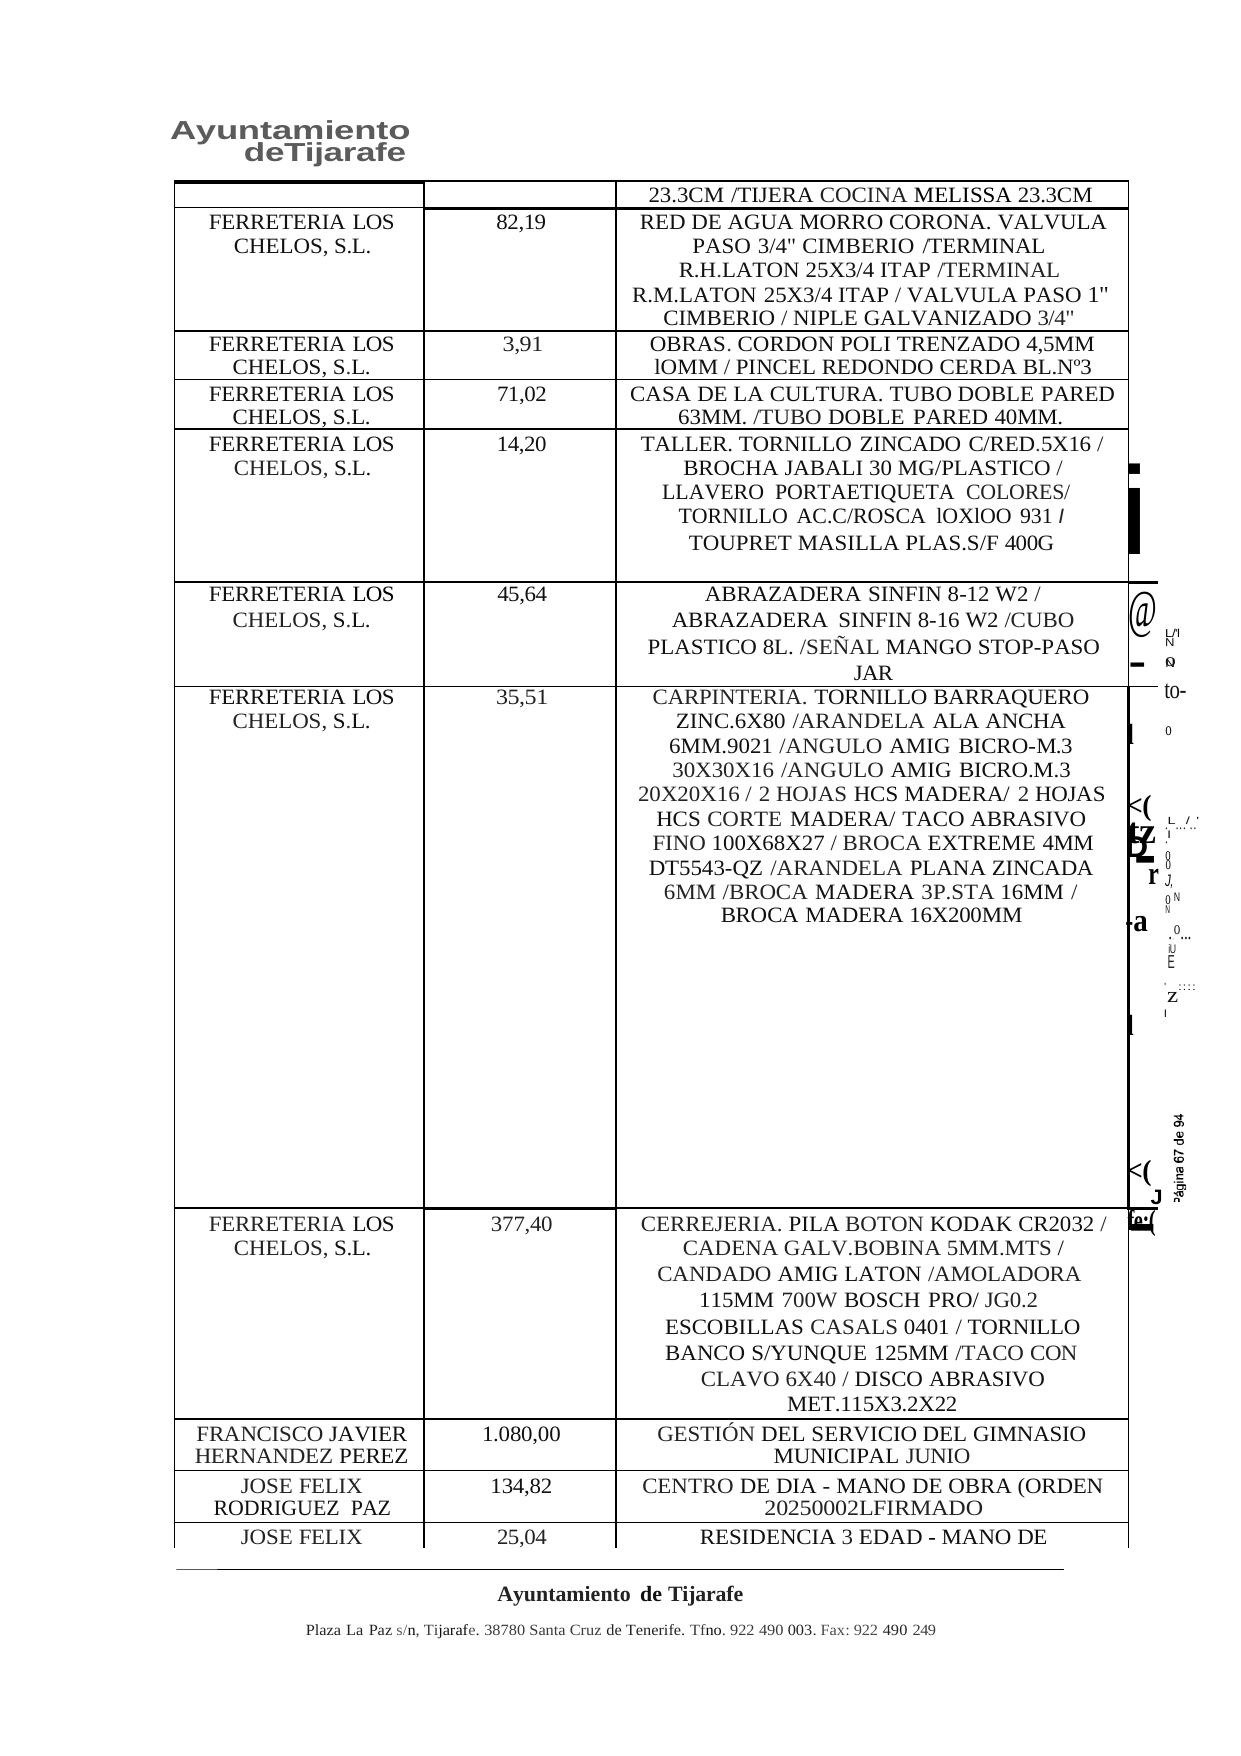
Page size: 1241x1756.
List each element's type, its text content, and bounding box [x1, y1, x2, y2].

table_cell [425, 1262, 615, 1288]
table_cell [175, 831, 423, 855]
table_cell HCS CORTE MADERA/ TACO ABRASIVO [617, 806, 1127, 831]
table_cell [425, 282, 615, 306]
table_cell CADENA GALV.BOBINA 5MM.MTS / [617, 1236, 1128, 1262]
table_cell [425, 480, 615, 504]
table_cell MET.115X3.2X22 [617, 1394, 1128, 1418]
table_cell JOSE FELIX [175, 1523, 423, 1548]
table_cell RED DE AGUA MORRO CORONA. VALVULA [617, 210, 1128, 234]
table_cell [1129, 1418, 1158, 1446]
table_cell [175, 1394, 423, 1418]
text .,o... [1168, 920, 1199, 944]
table_cell [425, 528, 615, 581]
text o [1165, 853, 1171, 874]
table_cell [425, 855, 615, 879]
table_cell 71,02 [425, 380, 615, 406]
table_cell FERRETERIA LOS [175, 687, 423, 709]
table_cell PASO 3/4" CIMBERIO /TERMINAL [617, 234, 1128, 258]
table_cell FINO 100X68X27 / BROCA EXTREME 4MM [617, 831, 1127, 855]
text iU [1171, 944, 1199, 956]
table_cell 35,51 [425, 687, 615, 709]
table_cell TALLER. TORNILLO ZINCADO C/RED.5X16 / [617, 430, 1128, 456]
table_cell LLAVERO PORTAETIQUETA COLORES/ [617, 480, 1128, 504]
table_cell [175, 903, 423, 1207]
table_cell 63MM. /TUBO DOBLE PARED 40MM. [617, 406, 1128, 428]
table_cell BROCHA JABALI 30 MG/PLASTICO / [617, 456, 1128, 479]
table_cell fe:( [1152, 1210, 1158, 1236]
table_cell [425, 504, 615, 528]
table_cell FERRETERIA LOS [175, 332, 423, 356]
table_cell CANDADO AMIG LATON /AMOLADORA [617, 1262, 1128, 1288]
table_cell [175, 504, 423, 528]
table_cell HERNANDEZ PEREZ [175, 1446, 423, 1470]
table_cell [175, 528, 423, 581]
table_cell [1129, 1262, 1158, 1288]
table_cell [175, 282, 423, 306]
table_cell CHELOS, S.L. [175, 406, 423, 428]
table_cell R.H.LATON 25X3/4 ITAP /TERMINAL [617, 258, 1128, 282]
table_cell 30X30X16 /ANGULO AMIG BICRO.M.3 [617, 758, 1127, 782]
table_cell [425, 306, 615, 330]
table_cell CARPINTERIA. TORNILLO BARRAQUERO [617, 687, 1127, 709]
table_cell [1129, 1499, 1158, 1521]
table_cell [425, 1394, 615, 1418]
table_header [175, 184, 423, 207]
table_cell [425, 1499, 615, 1521]
table_cell ABRAZADERA SINFIN 8-12 W2 / ABRAZADERA SINFIN 8-16 W2 /CUBO PLASTICO 8L. /SEÑAL MANGO STOP-PASO JAR [617, 583, 1128, 686]
table_cell FERRETERIA LOS CHELOS, S.L. [175, 583, 423, 686]
table_cell [425, 1236, 615, 1262]
table_cell [425, 831, 615, 855]
table_cell [1129, 1315, 1158, 1341]
table_cell CHELOS, S.L. [175, 456, 423, 479]
table_cell 20X20X16 / 2 HOJAS HCS MADERA/ 2 HOJAS [617, 782, 1127, 806]
table_cell [425, 1341, 615, 1367]
table_cell 377,40 [425, 1210, 615, 1236]
table_cell GESTIÓN DEL SERVICIO DEL GIMNASIO [617, 1420, 1128, 1446]
table_cell [175, 733, 423, 757]
table_cell [175, 782, 423, 806]
table_cell [1129, 1521, 1158, 1548]
table_cell [175, 480, 423, 504]
text N [1165, 903, 1170, 916]
table_cell [1129, 1367, 1158, 1393]
table_cell [425, 709, 615, 733]
table_cell FERRETERIA LOS [175, 1209, 423, 1236]
table_cell BANCO S/YUNQUE 125MM /TACO CON [617, 1341, 1128, 1367]
table_cell CENTRO DE DIA - MANO DE OBRA (ORDEN [617, 1471, 1128, 1499]
table_cell [425, 234, 615, 258]
table_cell [175, 1315, 423, 1341]
table_cell [175, 879, 423, 903]
table_cell ZINC.6X80 /ARANDELA ALA ANCHA [617, 709, 1127, 733]
table_cell 6MM.9021 /ANGULO AMIG BICRO-M.3 [617, 733, 1127, 757]
table_cell [175, 306, 423, 330]
table_cell [425, 806, 615, 831]
table_cell CLAVO 6X40 / DISCO ABRASIVO [617, 1367, 1128, 1393]
table_cell @ - [1129, 584, 1158, 686]
table_cell [175, 758, 423, 782]
table_cell DT5543-QZ /ARANDELA PLANA ZINCADA [617, 855, 1127, 879]
table_cell [425, 1446, 615, 1470]
table_cell fe:( [1131, 1210, 1153, 1224]
table_cell [1129, 1289, 1158, 1315]
table_cell [175, 1367, 423, 1393]
table_header [425, 182, 615, 207]
text N [1165, 657, 1169, 670]
table_header i [1129, 180, 1158, 581]
table_cell 45,64 [425, 583, 615, 686]
table_cell [425, 258, 615, 282]
table_cell [175, 1341, 423, 1367]
table_cell [1129, 1394, 1158, 1418]
table_cell [425, 1367, 615, 1393]
table_cell JOSE FELIX [175, 1471, 423, 1499]
table_cell [425, 758, 615, 782]
text o [1165, 718, 1199, 740]
table_cell 82,19 [425, 210, 615, 234]
table_cell OBRAS. CORDON POLI TRENZADO 4,5MM [617, 332, 1128, 356]
table_cell [175, 806, 423, 831]
table_cell R.M.LATON 25X3/4 ITAP / VALVULA PASO 1" [617, 282, 1128, 306]
text .L.../..'.l [1165, 819, 1199, 846]
table_cell CHELOS, S.L. [175, 234, 423, 258]
table_cell [425, 406, 615, 428]
table_cell 14,20 [425, 430, 615, 456]
table_cell TORNILLO AC.C/ROSCA lOXlOO 931 I [617, 504, 1128, 528]
table_cell MUNICIPAL JUNIO [617, 1446, 1128, 1470]
table_cell [1129, 1446, 1158, 1470]
table_cell 6MM /BROCA MADERA 3P.STA 16MM / [617, 879, 1127, 903]
table_cell [425, 1289, 615, 1315]
table_cell FERRETERIA LOS [175, 208, 423, 234]
table_cell TOUPRET MASILLA PLAS.S/F 400G [617, 528, 1128, 581]
table_cell [175, 258, 423, 282]
table_cell [425, 456, 615, 479]
table_cell [425, 903, 615, 1207]
table_cell FRANCISCO JAVIER [175, 1420, 423, 1446]
table_cell CHELOS, S.L. [175, 356, 423, 378]
table_cell ESCOBILLAS CASALS 0401 / TORNILLO [617, 1315, 1128, 1341]
table_cell 1.080,00 [425, 1420, 615, 1446]
text E [1167, 952, 1175, 973]
table_cell [1129, 1470, 1158, 1499]
table_cell [1129, 1236, 1158, 1262]
table_cell 20250002LFIRMADO [617, 1499, 1128, 1521]
table_cell CHELOS, S.L. [175, 1236, 423, 1262]
table_cell 3,91 [425, 332, 615, 356]
table_cell [1129, 1341, 1158, 1367]
table_cell 25,04 [425, 1523, 615, 1548]
text J,N [1165, 869, 1199, 891]
table_cell [425, 733, 615, 757]
text o [1165, 846, 1199, 863]
text o [1165, 891, 1199, 908]
table_header 23.3CM /TIJERA COCINA MELISSA 23.3CM [617, 182, 1128, 207]
table_cell CERREJERIA. PILA BOTON KODAK CR2032 / [617, 1209, 1128, 1236]
table_cell [175, 1289, 423, 1315]
table_cell l-<( tz Dr-a l-<( J [1130, 687, 1158, 1207]
table_cell [425, 356, 615, 378]
table_cell BROCA MADERA 16X200MM [617, 903, 1127, 1207]
table_cell 115MM 700W BOSCH PRO/ JG0.2 [617, 1289, 1128, 1315]
table_cell [425, 879, 615, 903]
subtitle to- [1164, 674, 1199, 704]
table_cell [175, 855, 423, 879]
table_cell CIMBERIO / NIPLE GALVANIZADO 3/4" [617, 306, 1128, 330]
table_cell CASA DE LA CULTURA. TUBO DOBLE PARED [617, 380, 1128, 406]
text L/'l No [1165, 631, 1183, 670]
table_cell FERRETERIA LOS [175, 430, 423, 456]
table_cell FERRETERIA LOS [175, 380, 423, 406]
table_cell [425, 782, 615, 806]
table_cell [175, 1262, 423, 1288]
table_cell [425, 1315, 615, 1341]
table_cell RESIDENCIA 3 EDAD - MANO DE [617, 1523, 1128, 1548]
table_cell CHELOS, S.L. [175, 709, 423, 733]
table_cell 134,82 [425, 1471, 615, 1499]
table_cell RODRIGUEZ PAZ [175, 1499, 423, 1521]
table_cell fe:( [1129, 1230, 1153, 1236]
text 'z::::l [1164, 970, 1199, 1019]
table_cell lOMM / PINCEL REDONDO CERDA BL.Nº3 [617, 356, 1128, 378]
